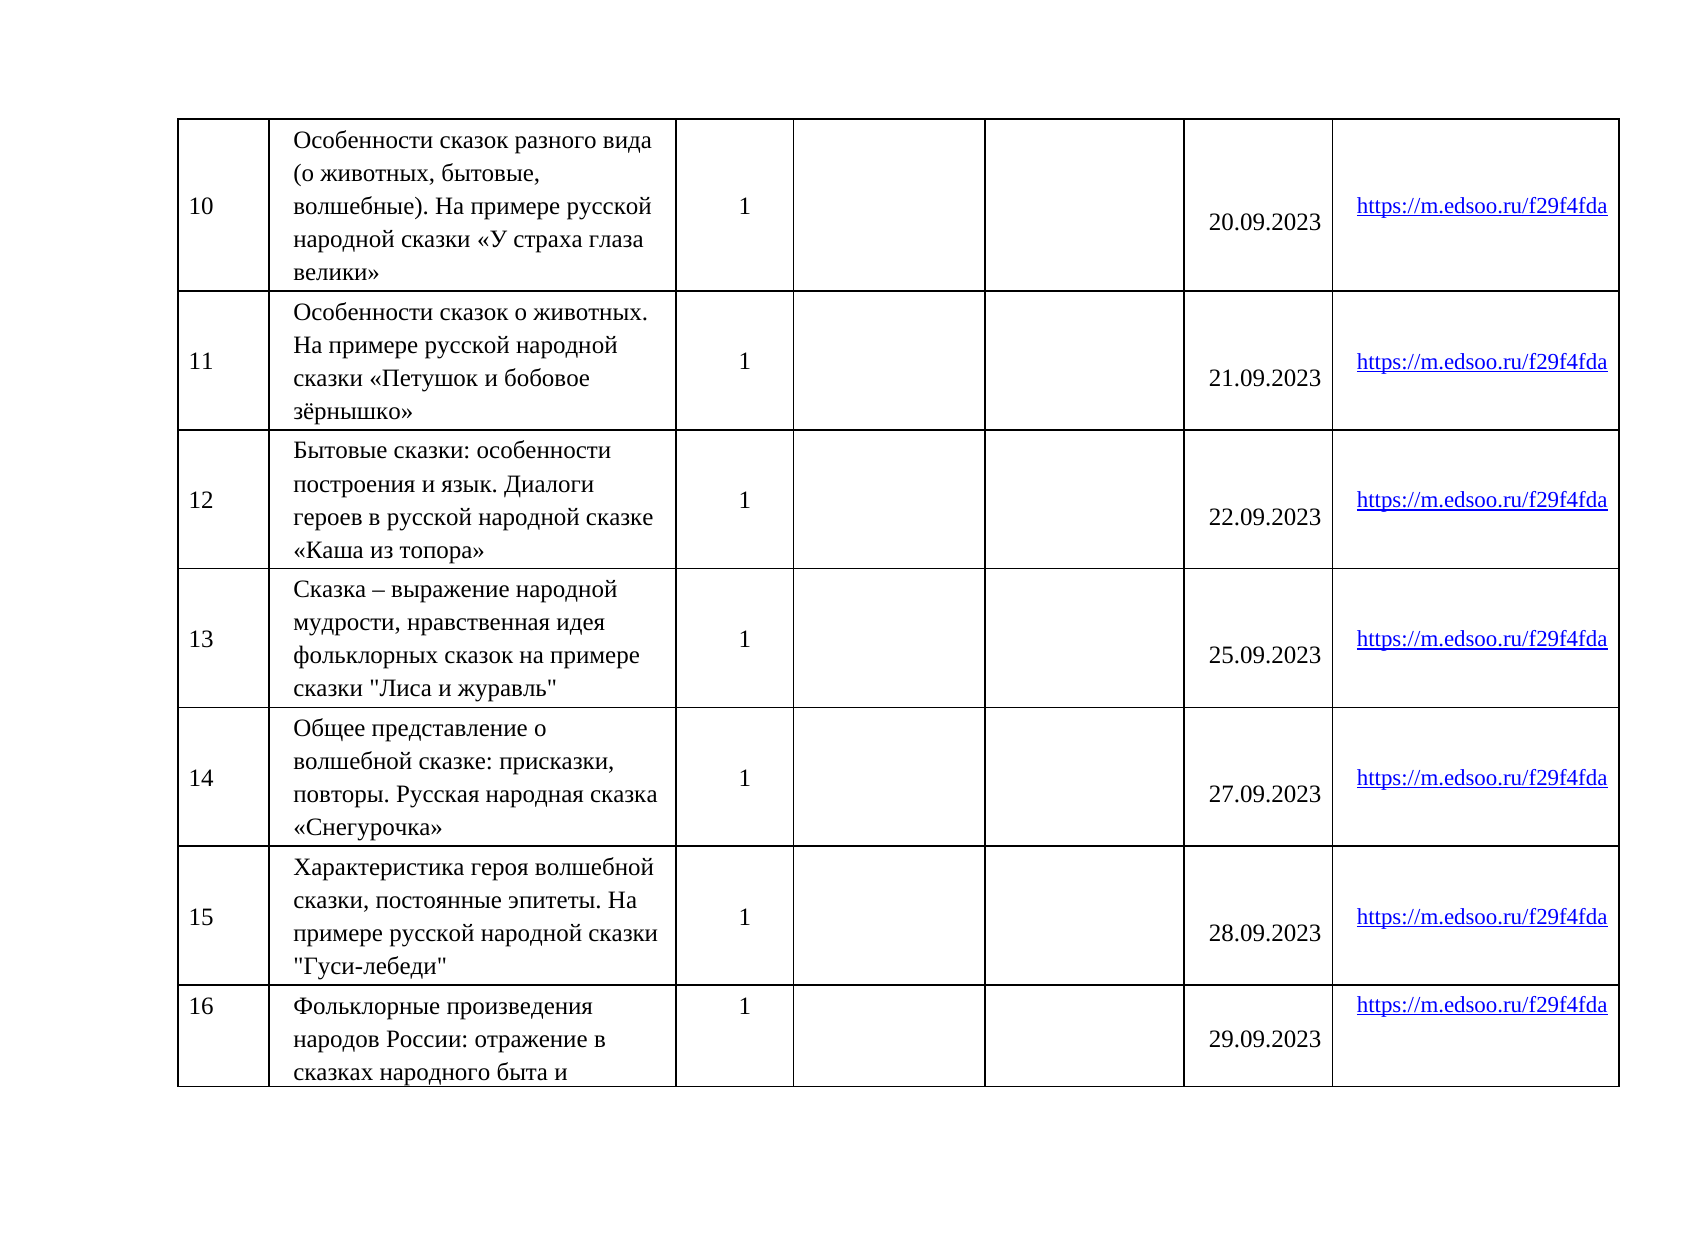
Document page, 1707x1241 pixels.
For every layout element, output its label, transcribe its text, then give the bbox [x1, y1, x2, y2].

table_cell 20.09.2023 [1185, 120, 1332, 290]
table_cell https://m.edsoo.ru/f29f4fda [1333, 431, 1618, 568]
table_cell https://m.edsoo.ru/f29f4fda [1333, 569, 1618, 707]
table_cell [986, 986, 1183, 1086]
table_cell [794, 569, 984, 707]
table_cell Сказка – выражение народной мудрости, нравственная идея фольклорных сказок на примере сказки "Лиса и журавль" [270, 569, 675, 707]
table_cell 1 [677, 431, 793, 568]
table_cell Бытовые сказки: особенности построения и язык. Диалоги героев в русской народной сказке «Каша из топора» [270, 431, 675, 568]
table_cell [986, 120, 1183, 290]
table_cell 1 [677, 708, 793, 845]
table_cell [986, 708, 1183, 845]
table_cell Особенности сказок о животных. На примере русской народной сказки «Петушок и бобовое зёрнышко» [270, 292, 675, 429]
table_cell 25.09.2023 [1185, 569, 1332, 707]
table_cell 29.09.2023 [1185, 986, 1332, 1086]
table_cell [794, 431, 984, 568]
table_cell [794, 292, 984, 429]
table_cell [986, 292, 1183, 429]
table_cell 28.09.2023 [1185, 847, 1332, 984]
table_cell 14 [179, 708, 268, 845]
table_cell Общее представление о волшебной сказке: присказки, повторы. Русская народная сказка «Снегурочка» [270, 708, 675, 845]
table_cell [794, 120, 984, 290]
table_cell 1 [677, 120, 793, 290]
table_cell 22.09.2023 [1185, 431, 1332, 568]
table_cell 1 [677, 847, 793, 984]
table_cell https://m.edsoo.ru/f29f4fda [1333, 120, 1618, 290]
table_cell 1 [677, 569, 793, 707]
table_cell [986, 569, 1183, 707]
table_cell 21.09.2023 [1185, 292, 1332, 429]
table_cell [794, 708, 984, 845]
table_cell https://m.edsoo.ru/f29f4fda [1333, 986, 1618, 1086]
table_cell Фольклорные произведения народов России: отражение в сказках народного быта и [270, 986, 675, 1086]
table_cell 27.09.2023 [1185, 708, 1332, 845]
table_cell Характеристика героя волшебной сказки, постоянные эпитеты. На примере русской народной сказки "Гуси-лебеди" [270, 847, 675, 984]
table_cell https://m.edsoo.ru/f29f4fda [1333, 292, 1618, 429]
table_cell 13 [179, 569, 268, 707]
table_cell https://m.edsoo.ru/f29f4fda [1333, 708, 1618, 845]
table_cell 12 [179, 431, 268, 568]
table_cell 11 [179, 292, 268, 429]
table_cell 15 [179, 847, 268, 984]
table_cell Особенности сказок разного вида (о животных, бытовые, волшебные). На примере русской народной сказки «У страха глаза велики» [270, 120, 675, 290]
table_cell 10 [179, 120, 268, 290]
table_cell [986, 431, 1183, 568]
table_cell 16 [179, 986, 268, 1086]
table_cell [986, 847, 1183, 984]
table_cell 1 [677, 292, 793, 429]
table_cell [794, 847, 984, 984]
table_cell [794, 986, 984, 1086]
table_cell 1 [677, 986, 793, 1086]
table_cell https://m.edsoo.ru/f29f4fda [1333, 847, 1618, 984]
